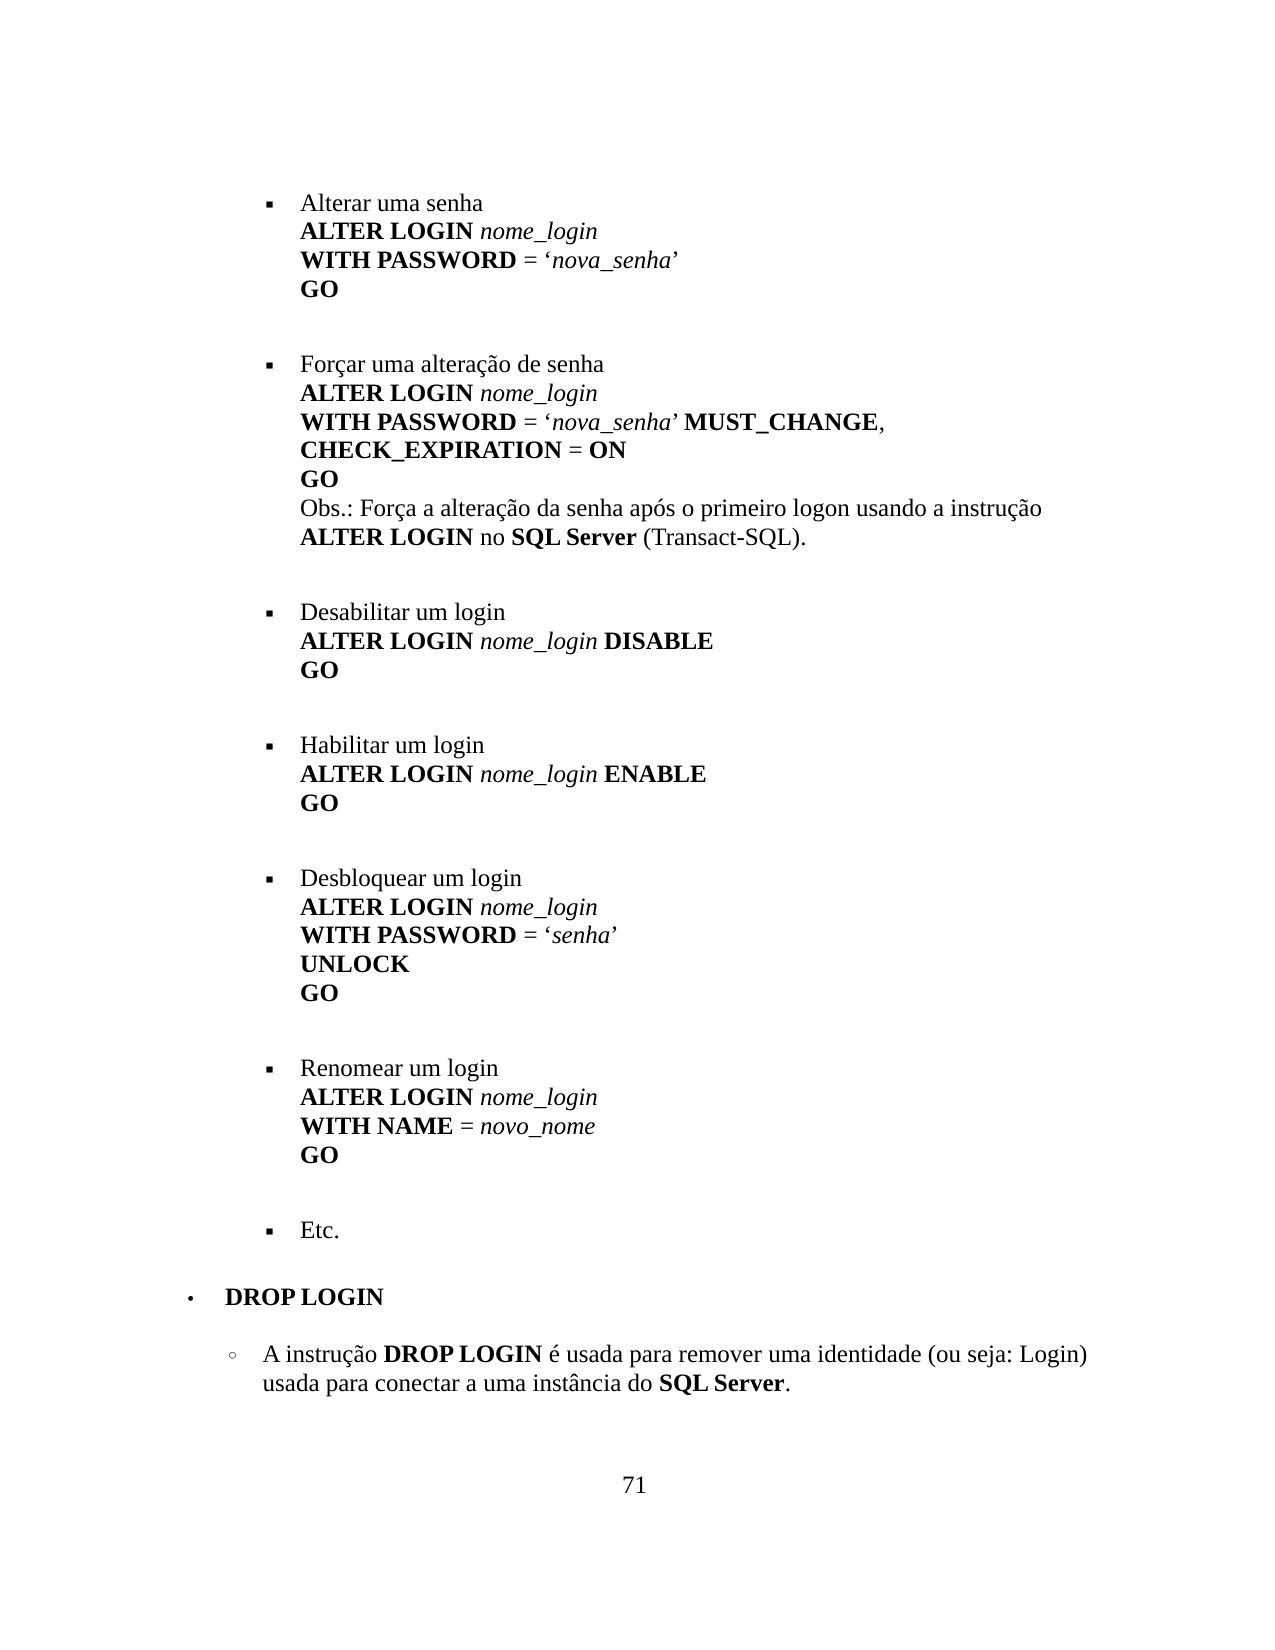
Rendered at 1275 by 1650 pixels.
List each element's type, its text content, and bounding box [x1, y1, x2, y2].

list A instrução DROP LOGIN é usada para remover uma identidade (ou seja: Login) usada para conectar a uma instância do SQL Server. [225, 1339, 1125, 1425]
list Desabilitar um login ALTER LOGIN nome_login DISABLE GO [262, 597, 1125, 712]
list [225, 150, 1125, 179]
list Habilitar um login ALTER LOGIN nome_login ENABLE GO [262, 730, 1125, 845]
list Renomear um login ALTER LOGIN nome_login WITH NAME = novo_nome GO [262, 1053, 1125, 1197]
list Alterar uma senha ALTER LOGIN nome_login WITH PASSWORD = ‘nova_senha’ GO [262, 188, 1125, 331]
list DROP LOGIN [187, 1282, 1125, 1339]
list Etc. [262, 1215, 1125, 1273]
list Forçar uma alteração de senha ALTER LOGIN nome_login WITH PASSWORD = ‘nova_senha’ MUST_CHANGE, CHECK_EXPIRATION = ON GO Obs.: Força a alteração da senha após o primeiro logon usando a instrução ALTER LOGIN no SQL Server (Transact-SQL). [262, 349, 1125, 579]
list Desbloquear um login ALTER LOGIN nome_login WITH PASSWORD = ‘senha’ UNLOCK GO [262, 863, 1125, 1036]
